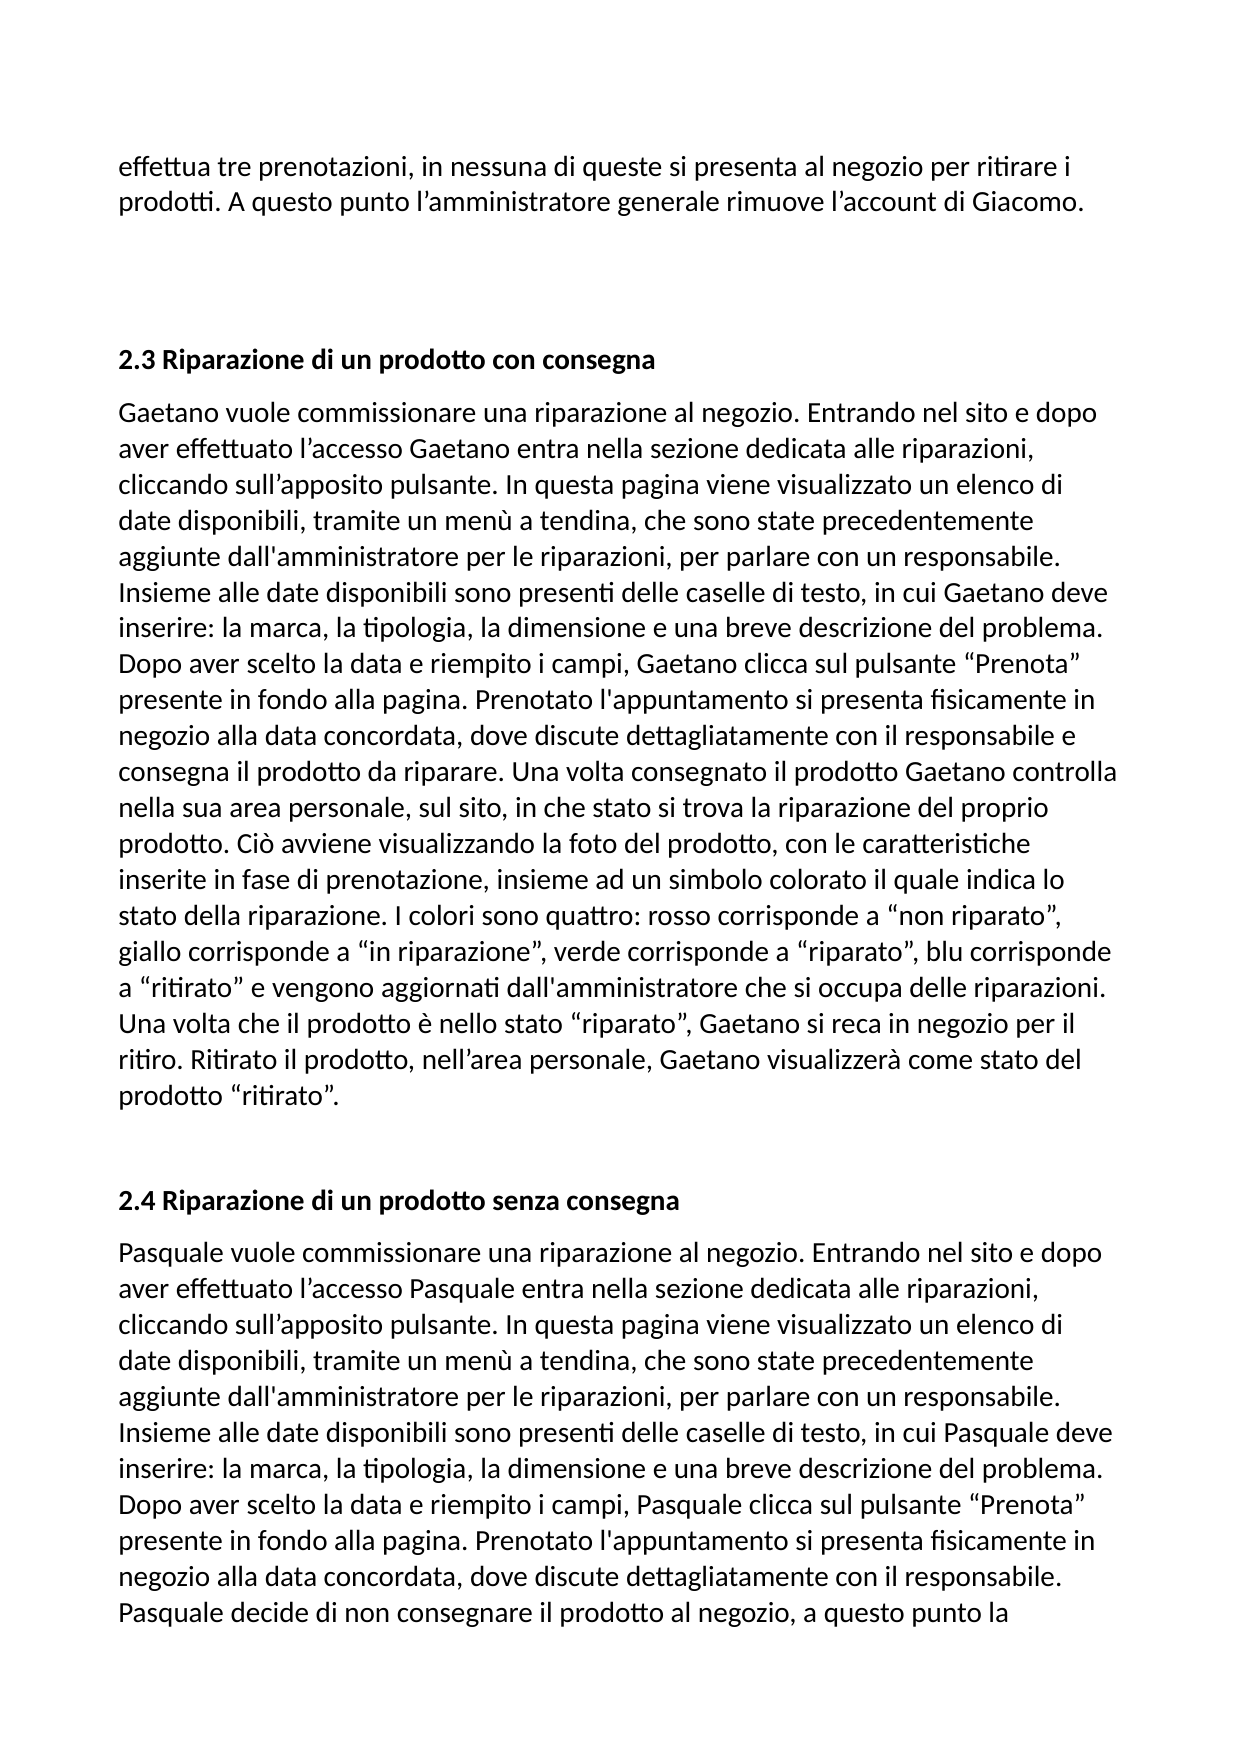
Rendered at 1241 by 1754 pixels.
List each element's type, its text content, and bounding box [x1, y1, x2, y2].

text Gaetano vuole commissionare una riparazione al negozio. Entrando nel sito e dopo aver effettuato l’accesso Gaetano entra nella sezione dedicata alle riparazioni, cliccando sull’apposito pulsante. In questa pagina viene visualizzato un elenco di date disponibili, tramite un menù a tendina, che sono state precedentemente aggiunte dall'amministratore per le riparazioni, per parlare con un responsabile. Insieme alle date disponibili sono presenti delle caselle di testo, in cui Gaetano deve inserire: la marca, la tipologia, la dimensione e una breve descrizione del problema. Dopo aver scelto la data e riempito i campi, Gaetano clicca sul pulsante “Prenota” presente in fondo alla pagina. Prenotato l'appuntamento si presenta fisicamente in negozio alla data concordata, dove discute dettagliatamente con il responsabile e consegna il prodotto da riparare. Una volta consegnato il prodotto Gaetano controlla nella sua area personale, sul sito, in che stato si trova la riparazione del proprio prodotto. Ciò avviene visualizzando la foto del prodotto, con le caratteristiche inserite in fase di prenotazione, insieme ad un simbolo colorato il quale indica lo stato della riparazione. I colori sono quattro: rosso corrisponde a “non riparato”, giallo corrisponde a “in riparazione”, verde corrisponde a “riparato”, blu corrisponde a “ritirato” e vengono aggiornati dall'amministratore che si occupa delle riparazioni. Una volta che il prodotto è nello stato “riparato”, Gaetano si reca in negozio per il ritiro. Ritirato il prodotto, nell’area personale, Gaetano visualizzerà come stato del prodotto “ritirato”. [118, 394, 1122, 1112]
text Pasquale vuole commissionare una riparazione al negozio. Entrando nel sito e dopo aver effettuato l’accesso Pasquale entra nella sezione dedicata alle riparazioni, cliccando sull’apposito pulsante. In questa pagina viene visualizzato un elenco di date disponibili, tramite un menù a tendina, che sono state precedentemente aggiunte dall'amministratore per le riparazioni, per parlare con un responsabile. Insieme alle date disponibili sono presenti delle caselle di testo, in cui Pasquale deve inserire: la marca, la tipologia, la dimensione e una breve descrizione del problema. Dopo aver scelto la data e riempito i campi, Pasquale clicca sul pulsante “Prenota” presente in fondo alla pagina. Prenotato l'appuntamento si presenta fisicamente in negozio alla data concordata, dove discute dettagliatamente con il responsabile. Pasquale decide di non consegnare il prodotto al negozio, a questo punto la [118, 1234, 1122, 1629]
text 2.3 Riparazione di un prodotto con consegna [118, 341, 1122, 377]
text effettua tre prenotazioni, in nessuna di queste si presenta al negozio per ritirare i prodotti. A questo punto l’amministratore generale rimuove l’account di Giacomo. [118, 148, 1122, 219]
text 2.4 Riparazione di un prodotto senza consegna [118, 1182, 1122, 1218]
